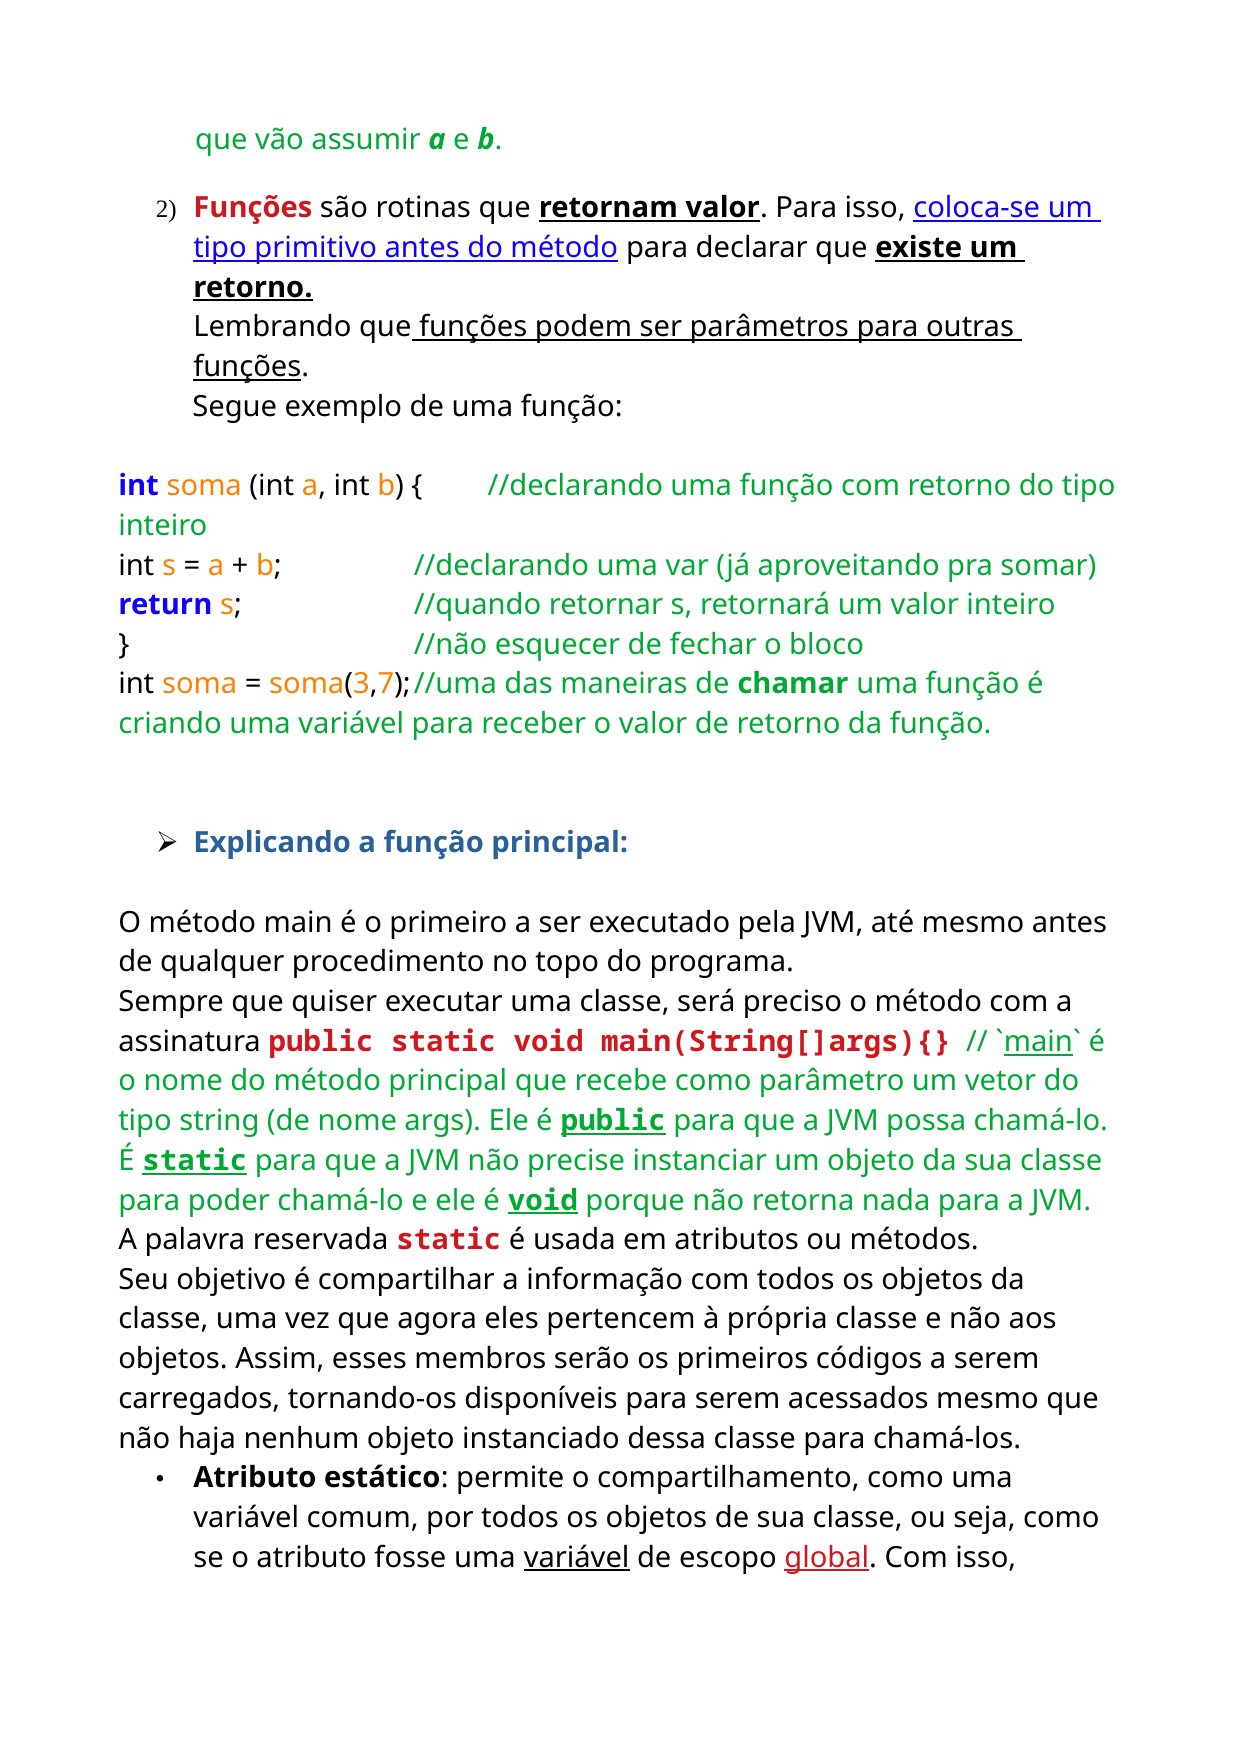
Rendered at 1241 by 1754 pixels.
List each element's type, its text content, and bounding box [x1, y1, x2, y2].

text int soma = soma(3,7); //uma das maneiras de chamar uma função é criando uma variável para receber o valor de retorno da função. [118, 663, 1122, 742]
text return s; //quando retornar s, retornará um valor inteiro [118, 583, 1122, 623]
text } //não esquecer de fechar o bloco [118, 623, 1122, 663]
text Seu objetivo é compartilhar a informação com todos os objetos da classe, uma vez que agora eles pertencem à própria classe e não aos objetos. Assim, esses membros serão os primeiros códigos a serem carregados, tornando-os disponíveis para serem acessados mesmo que não haja nenhum objeto instanciado dessa classe para chamá-los. [118, 1258, 1122, 1457]
list Funções são rotinas que retornam valor. Para isso, coloca-se um tipo primitivo antes do método para declarar que existe um retorno. [156, 187, 1122, 306]
text Segue exemplo de uma função: [118, 385, 1122, 425]
text int s = a + b; //declarando uma var (já aproveitando pra somar) [118, 544, 1122, 583]
list Explicando a função principal: [156, 822, 1122, 861]
text O método main é o primeiro a ser executado pela JVM, até mesmo antes de qualquer procedimento no topo do programa. Sempre que quiser executar uma classe, será preciso o método com a assinatura public static void main(String[]args){} // `main` é o nome do método principal que recebe como parâmetro um vetor do tipo string (de nome args). Ele é public para que a JVM possa chamá-lo. É static para que a JVM não precise instanciar um objeto da sua classe para poder chamá-lo e ele é void porque não retorna nada para a JVM. [118, 861, 1122, 1218]
text int soma (int a, int b) { //declarando uma função com retorno do tipo inteiro [118, 464, 1122, 544]
list Atributo estático: permite o compartilhamento, como uma variável comum, por todos os objetos de sua classe, ou seja, como se o atributo fosse uma variável de escopo global. Com isso, [156, 1457, 1122, 1576]
text A palavra reservada static é usada em atributos ou métodos. [118, 1218, 1122, 1258]
list que vão assumir a e b. [159, 118, 1169, 187]
list Lembrando que funções podem ser parâmetros para outras funções. [156, 306, 1122, 385]
